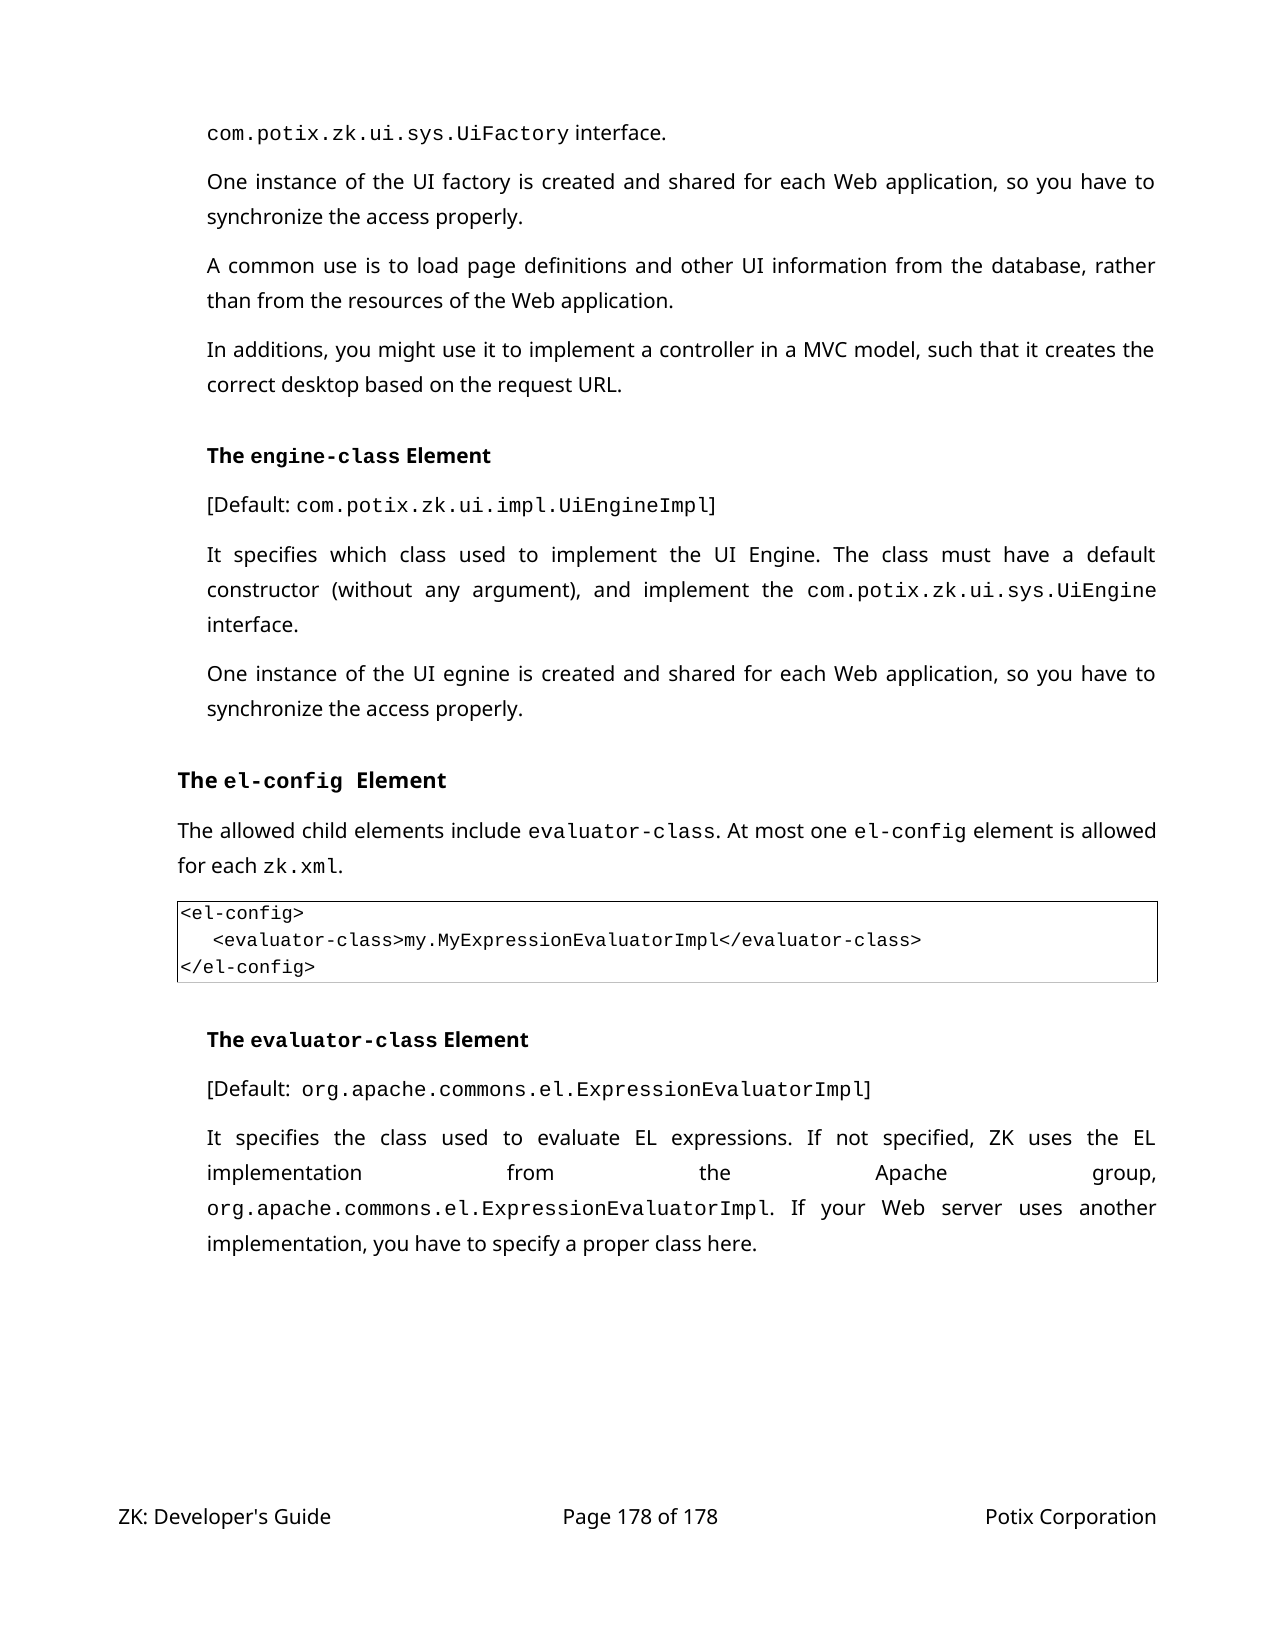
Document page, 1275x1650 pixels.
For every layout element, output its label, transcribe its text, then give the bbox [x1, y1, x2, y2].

text It specifies which class used to implement the UI Engine. The class must have a default constructor (without any argument), and implement the com.potix.zk.ui.sys.UiEngine interface. [207, 540, 1157, 639]
text [Default: org.apache.commons.el.ExpressionEvaluatorImpl] [207, 1074, 1157, 1102]
text <el-config> [178, 902, 1157, 925]
text [Default: com.potix.zk.ui.impl.UiEngineImpl] [207, 491, 1157, 519]
subtitle The engine-class Element [207, 441, 1157, 470]
text One instance of the UI factory is created and shared for each Web application, so you have to synchronize the access properly. [207, 167, 1157, 231]
subtitle The el-config Element [177, 765, 1157, 795]
text </el-config> [178, 955, 1157, 982]
text A common use is to load page definitions and other UI information from the database, rather than from the resources of the Web application. [207, 251, 1157, 315]
text It specifies the class used to evaluate EL expressions. If not specified, ZK uses the EL implementation from the Apache group, org.apache.commons.el.ExpressionEvaluatorImpl. If your Web server uses another implementation, you have to specify a proper class here. [207, 1123, 1157, 1257]
text In additions, you might use it to implement a controller in a MVC model, such that it creates the correct desktop based on the request URL. [207, 335, 1157, 399]
text One instance of the UI egnine is created and shared for each Web application, so you have to synchronize the access properly. [207, 659, 1157, 723]
subtitle The evaluator-class Element [207, 1025, 1157, 1053]
text The allowed child elements include evaluator-class. At most one el-config element is allowed for each zk.xml. [177, 816, 1157, 880]
text <evaluator-class>my.MyExpressionEvaluatorImpl</evaluator-class> [178, 928, 1157, 952]
text com.potix.zk.ui.sys.UiFactory interface. [207, 118, 1157, 147]
